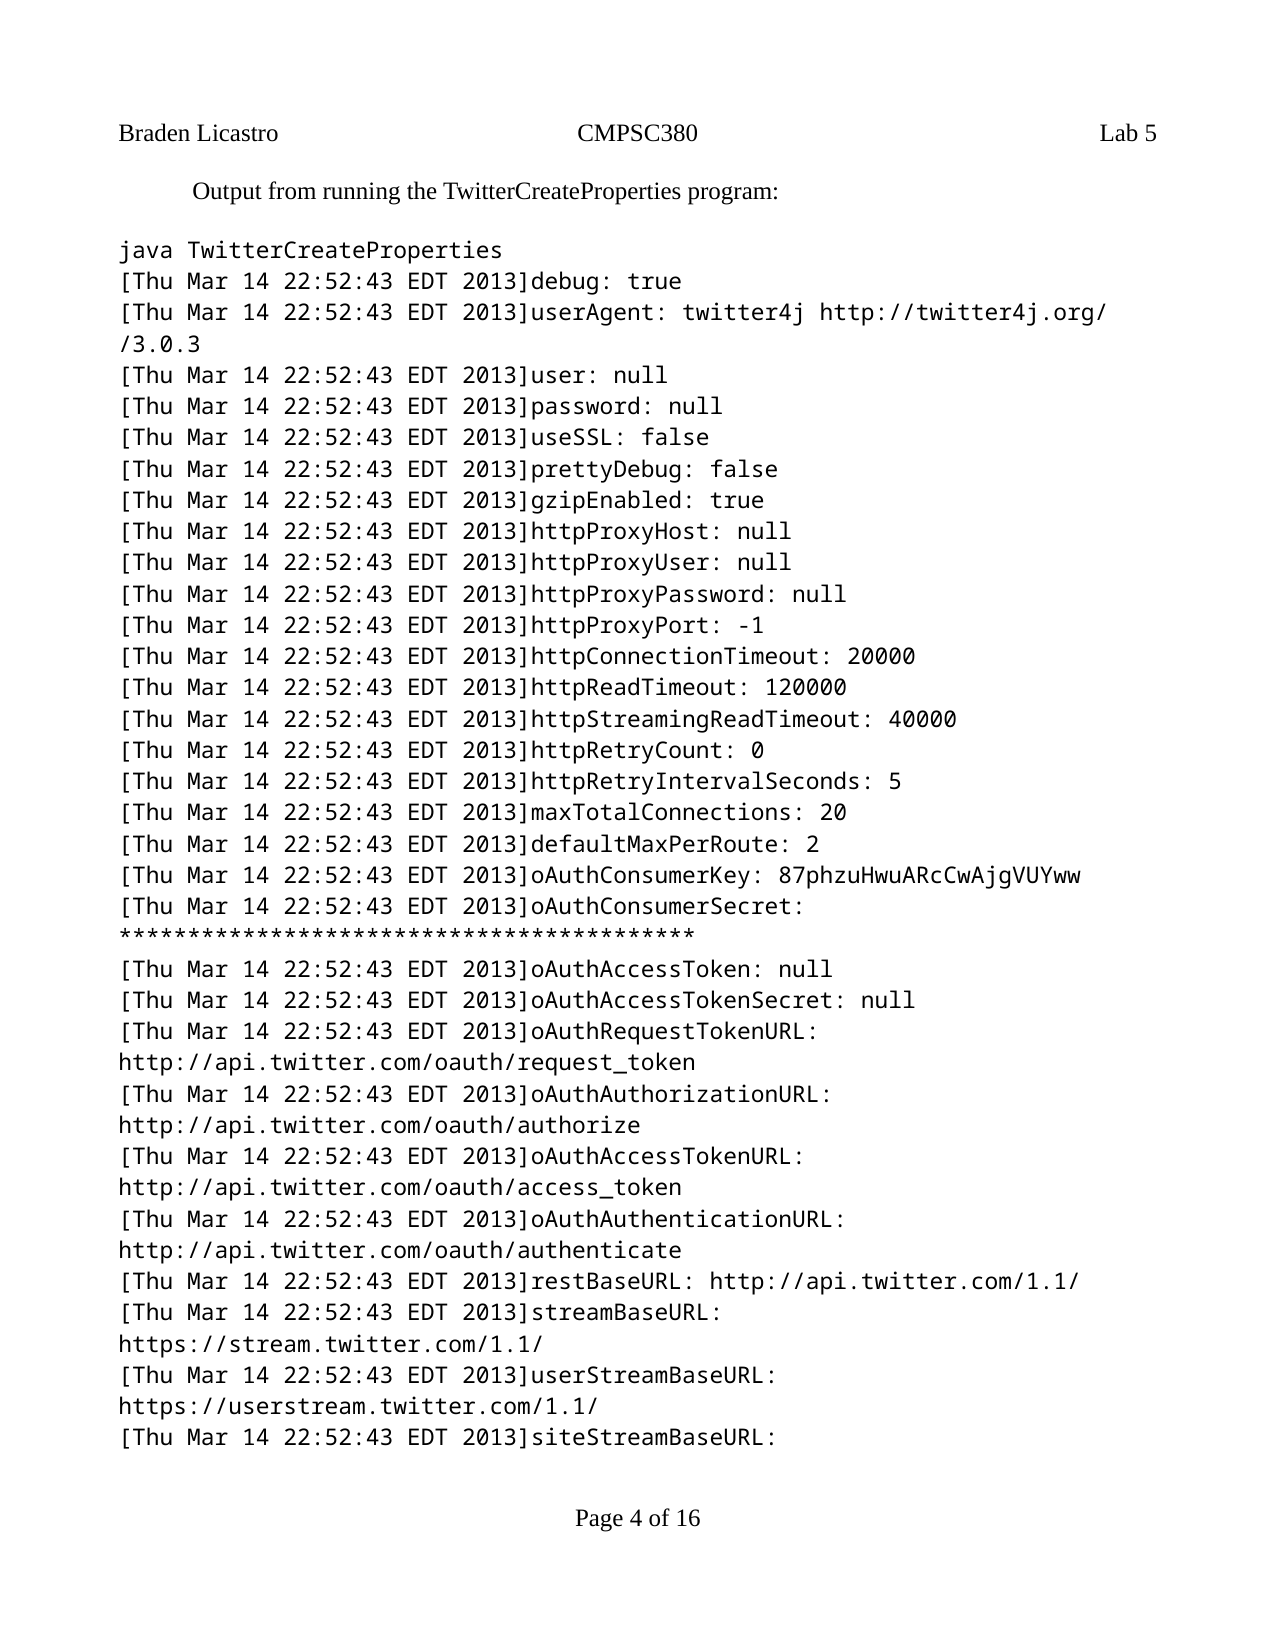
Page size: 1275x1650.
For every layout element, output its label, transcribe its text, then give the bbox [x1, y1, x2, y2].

text [Thu Mar 14 22:52:43 EDT 2013]oAuthConsumerKey: 87phzuHwuARcCwAjgVUYww [118, 859, 1157, 890]
text [Thu Mar 14 22:52:43 EDT 2013]password: null [118, 390, 1157, 421]
text [Thu Mar 14 22:52:43 EDT 2013]siteStreamBaseURL: [118, 1421, 1157, 1453]
text [Thu Mar 14 22:52:43 EDT 2013]oAuthAccessTokenSecret: null [118, 984, 1157, 1015]
text Output from running the TwitterCreateProperties program: [118, 176, 1157, 205]
text [Thu Mar 14 22:52:43 EDT 2013]gzipEnabled: true [118, 484, 1157, 515]
text [Thu Mar 14 22:52:43 EDT 2013]httpRetryCount: 0 [118, 734, 1157, 765]
text [Thu Mar 14 22:52:43 EDT 2013]httpConnectionTimeout: 20000 [118, 640, 1157, 671]
text [Thu Mar 14 22:52:43 EDT 2013]httpProxyPassword: null [118, 578, 1157, 609]
text java TwitterCreateProperties [118, 234, 1157, 265]
text [Thu Mar 14 22:52:43 EDT 2013]restBaseURL: http://api.twitter.com/1.1/ [118, 1265, 1157, 1296]
text [Thu Mar 14 22:52:43 EDT 2013]oAuthAuthenticationURL: http://api.twitter.com/oauth/authenticate [118, 1203, 1157, 1265]
text [Thu Mar 14 22:52:43 EDT 2013]httpReadTimeout: 120000 [118, 671, 1157, 703]
text [Thu Mar 14 22:52:43 EDT 2013]oAuthAccessTokenURL: http://api.twitter.com/oauth/access_token [118, 1140, 1157, 1203]
text [Thu Mar 14 22:52:43 EDT 2013]useSSL: false [118, 421, 1157, 453]
text [Thu Mar 14 22:52:43 EDT 2013]httpRetryIntervalSeconds: 5 [118, 765, 1157, 796]
text [Thu Mar 14 22:52:43 EDT 2013]oAuthConsumerSecret: ****************************************** [118, 890, 1157, 953]
text [Thu Mar 14 22:52:43 EDT 2013]oAuthAccessToken: null [118, 953, 1157, 984]
text [Thu Mar 14 22:52:43 EDT 2013]userAgent: twitter4j http://twitter4j.org/ /3.0.3 [118, 296, 1157, 359]
text [Thu Mar 14 22:52:43 EDT 2013]streamBaseURL: https://stream.twitter.com/1.1/ [118, 1296, 1157, 1359]
text [Thu Mar 14 22:52:43 EDT 2013]userStreamBaseURL: https://userstream.twitter.com/1.1/ [118, 1359, 1157, 1421]
text [Thu Mar 14 22:52:43 EDT 2013]httpStreamingReadTimeout: 40000 [118, 703, 1157, 734]
text [Thu Mar 14 22:52:43 EDT 2013]oAuthAuthorizationURL: http://api.twitter.com/oauth/authorize [118, 1078, 1157, 1140]
text [Thu Mar 14 22:52:43 EDT 2013]defaultMaxPerRoute: 2 [118, 828, 1157, 859]
text [Thu Mar 14 22:52:43 EDT 2013]httpProxyUser: null [118, 546, 1157, 578]
text [Thu Mar 14 22:52:43 EDT 2013]debug: true [118, 265, 1157, 296]
text [Thu Mar 14 22:52:43 EDT 2013]maxTotalConnections: 20 [118, 796, 1157, 828]
text [Thu Mar 14 22:52:43 EDT 2013]prettyDebug: false [118, 453, 1157, 484]
text [Thu Mar 14 22:52:43 EDT 2013]oAuthRequestTokenURL: http://api.twitter.com/oauth/request_token [118, 1015, 1157, 1078]
text [Thu Mar 14 22:52:43 EDT 2013]httpProxyHost: null [118, 515, 1157, 546]
text [Thu Mar 14 22:52:43 EDT 2013]user: null [118, 359, 1157, 390]
text [Thu Mar 14 22:52:43 EDT 2013]httpProxyPort: -1 [118, 609, 1157, 640]
